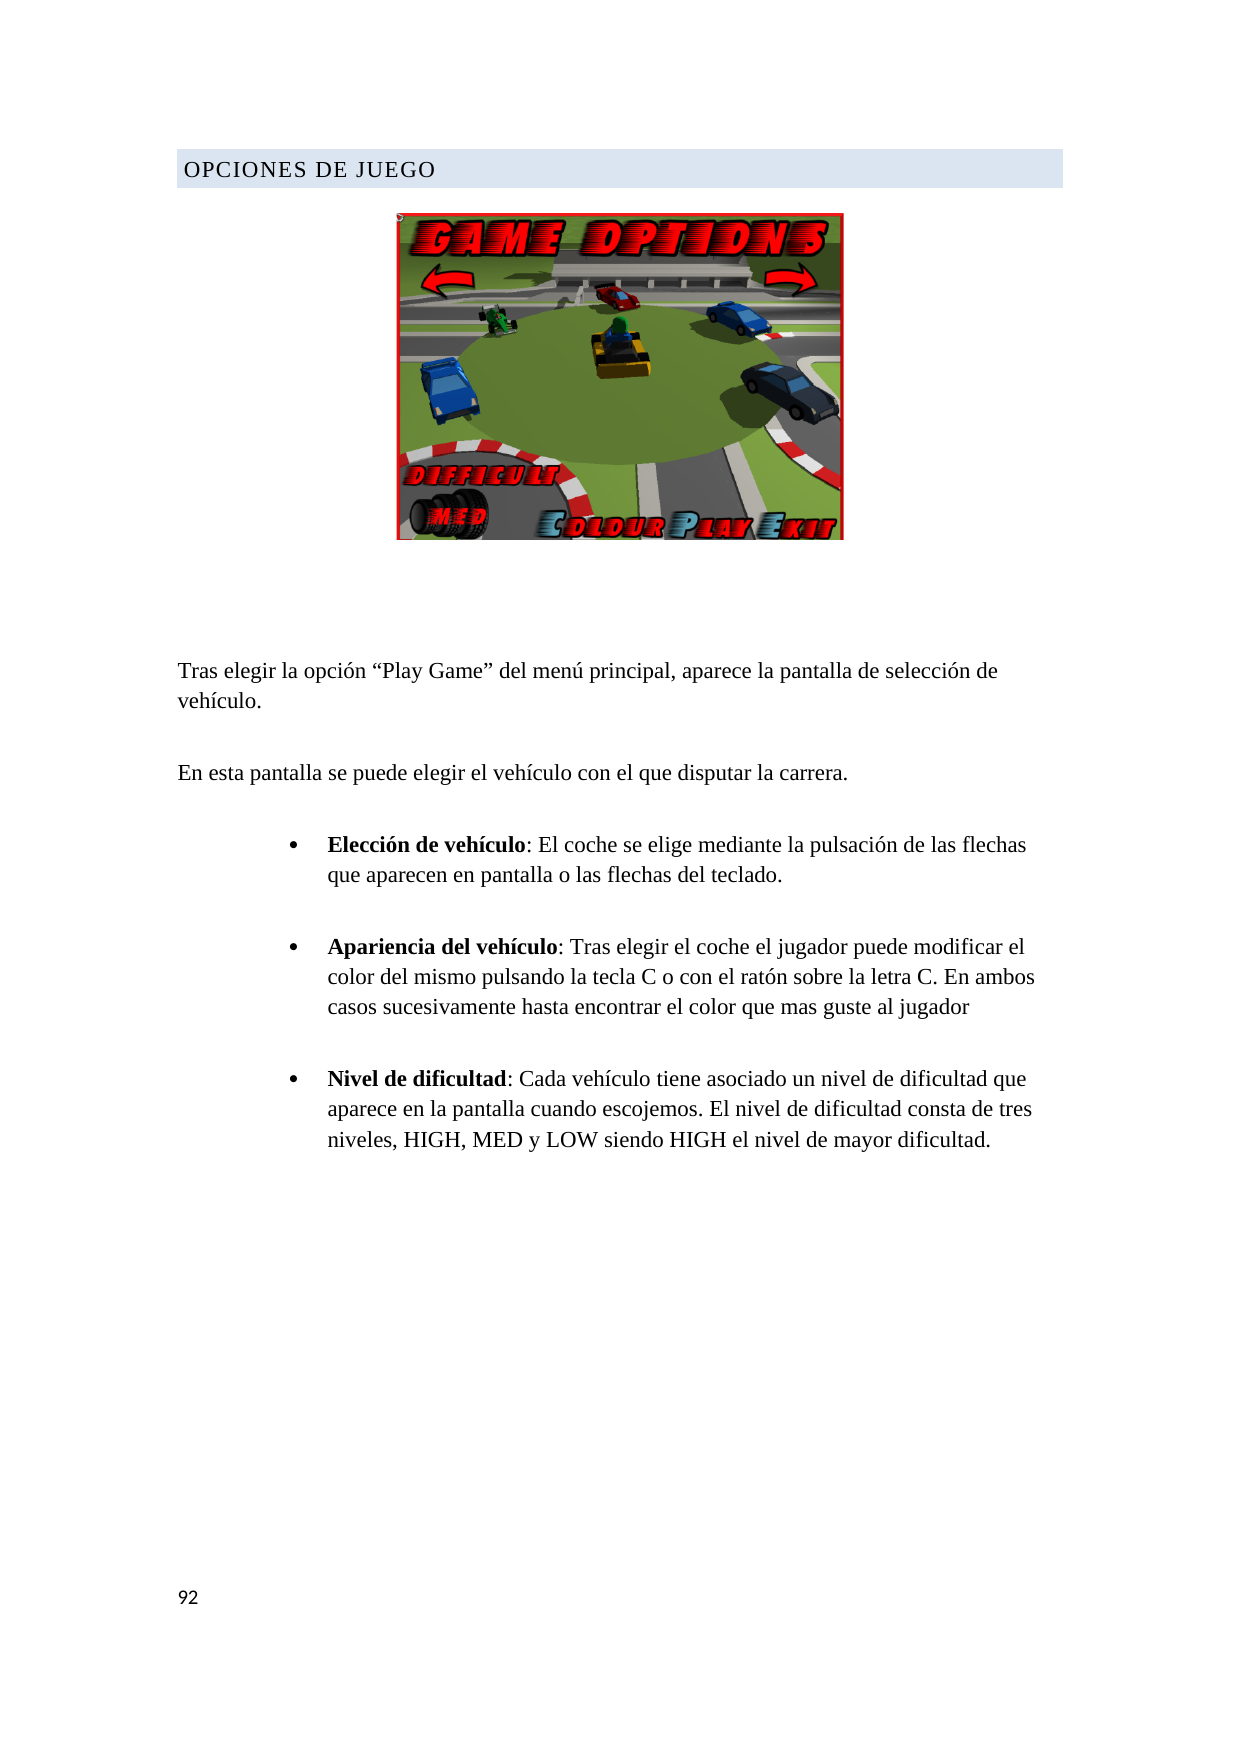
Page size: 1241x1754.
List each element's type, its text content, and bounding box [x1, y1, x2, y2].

list En esta pantalla se puede elegir el vehículo con el que disputar la carrera. [177, 759, 1063, 785]
list Nivel de dificultad: Cada vehículo tiene asociado un nivel de dificultad que aparece en la pantalla cuando escojemos. El nivel de dificultad consta de tres niveles, HIGH, MED y LOW siendo HIGH el nivel de mayor dificultad. [290, 1065, 1063, 1152]
list Apariencia del vehículo: Tras elegir el coche el jugador puede modificar el color del mismo pulsando la tecla C o con el ratón sobre la letra C. En ambos casos sucesivamente hasta encontrar el color que mas guste al jugador [290, 933, 1063, 1020]
subtitle OPCIONES DE JUEGO [184, 156, 1057, 182]
list Elección de vehículo: El coche se elige mediante la pulsación de las flechas que aparecen en pantalla o las flechas del teclado. [290, 831, 1063, 887]
list Tras elegir la opción “Play Game” del menú principal, aparece la pantalla de selección de vehículo. [177, 657, 1063, 713]
